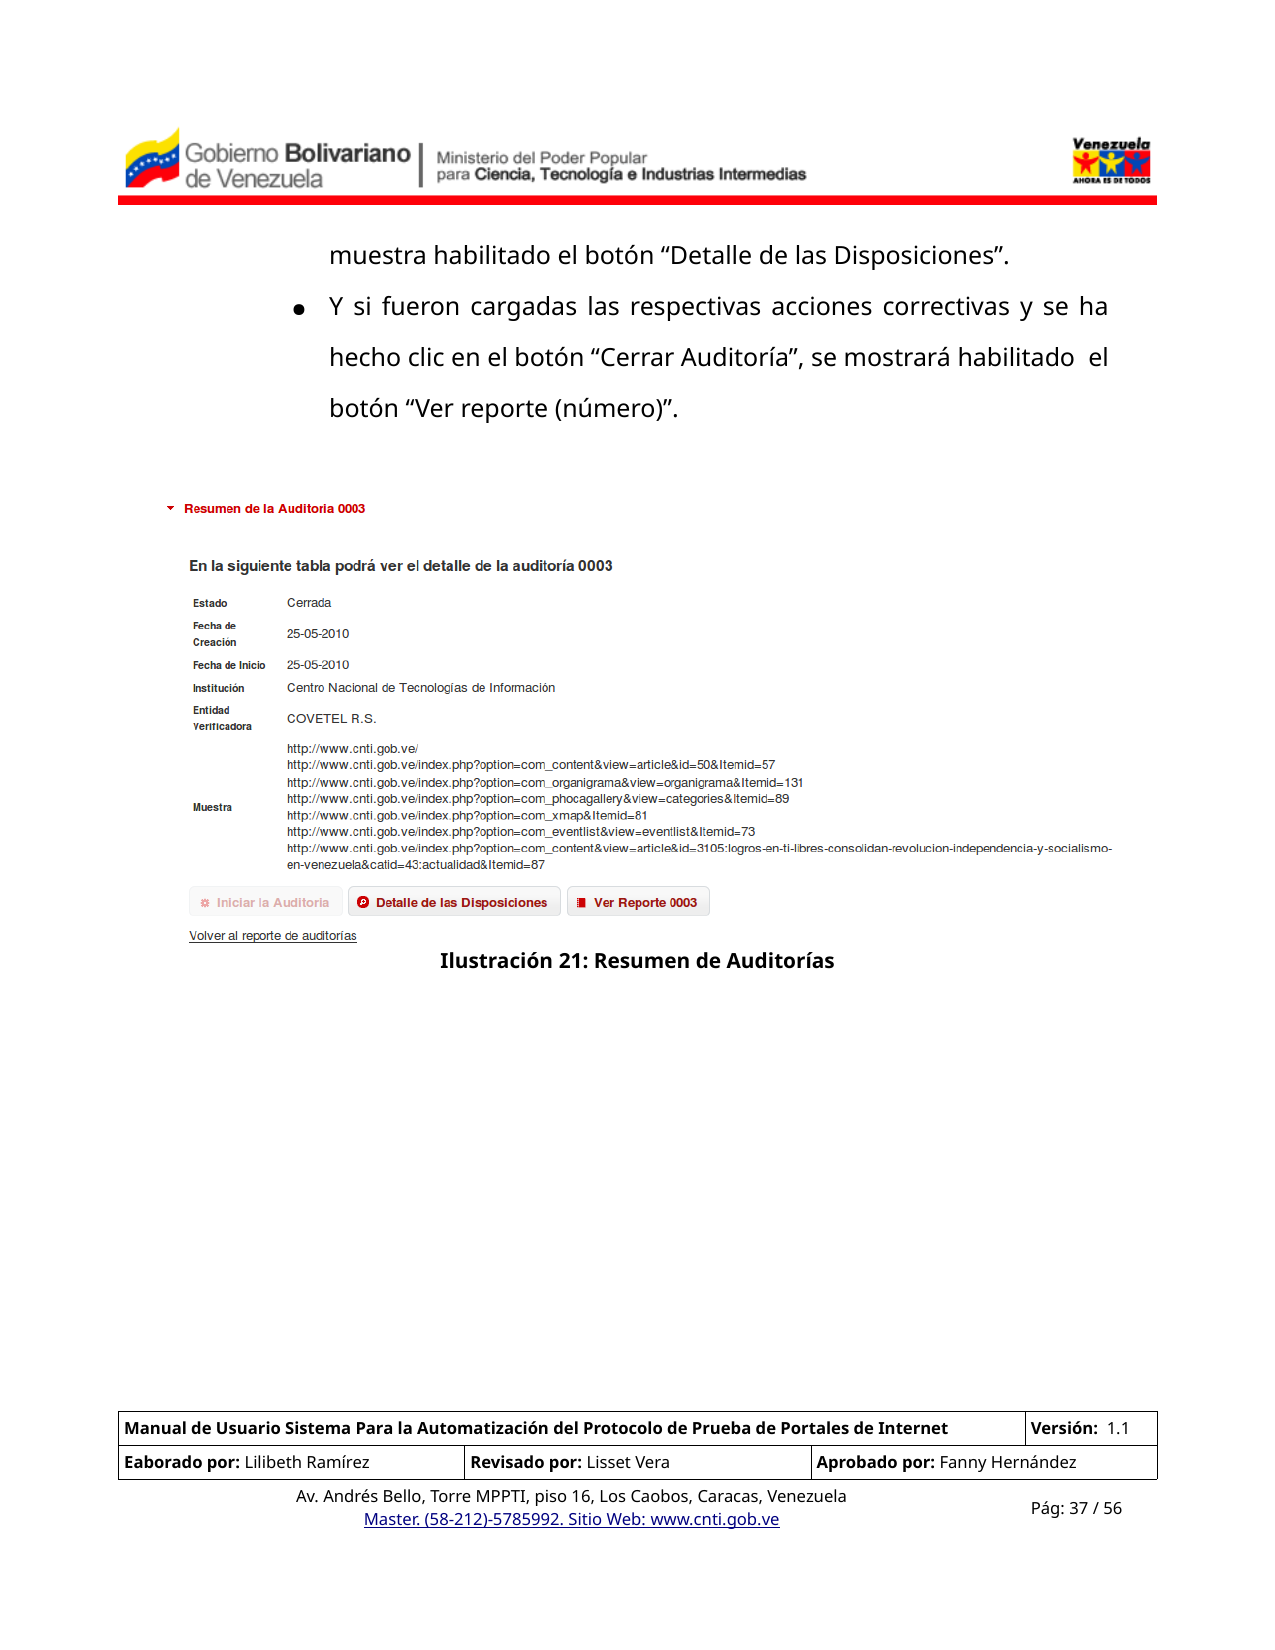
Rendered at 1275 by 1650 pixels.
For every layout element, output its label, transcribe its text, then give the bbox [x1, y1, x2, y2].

text Ilustración 21: Resumen de Auditorías [152, 947, 1123, 975]
picture [118, 119, 1157, 205]
list muestra habilitado el botón “Detalle de las Disposiciones”. [291, 238, 1109, 272]
list Y si fueron cargadas las respectivas acciones correctivas y se ha hecho clic en el botón “Cerrar Auditoría”, se mostrará habilitado el botón “Ver reporte (número)”. [291, 289, 1109, 425]
picture [164, 501, 1116, 947]
